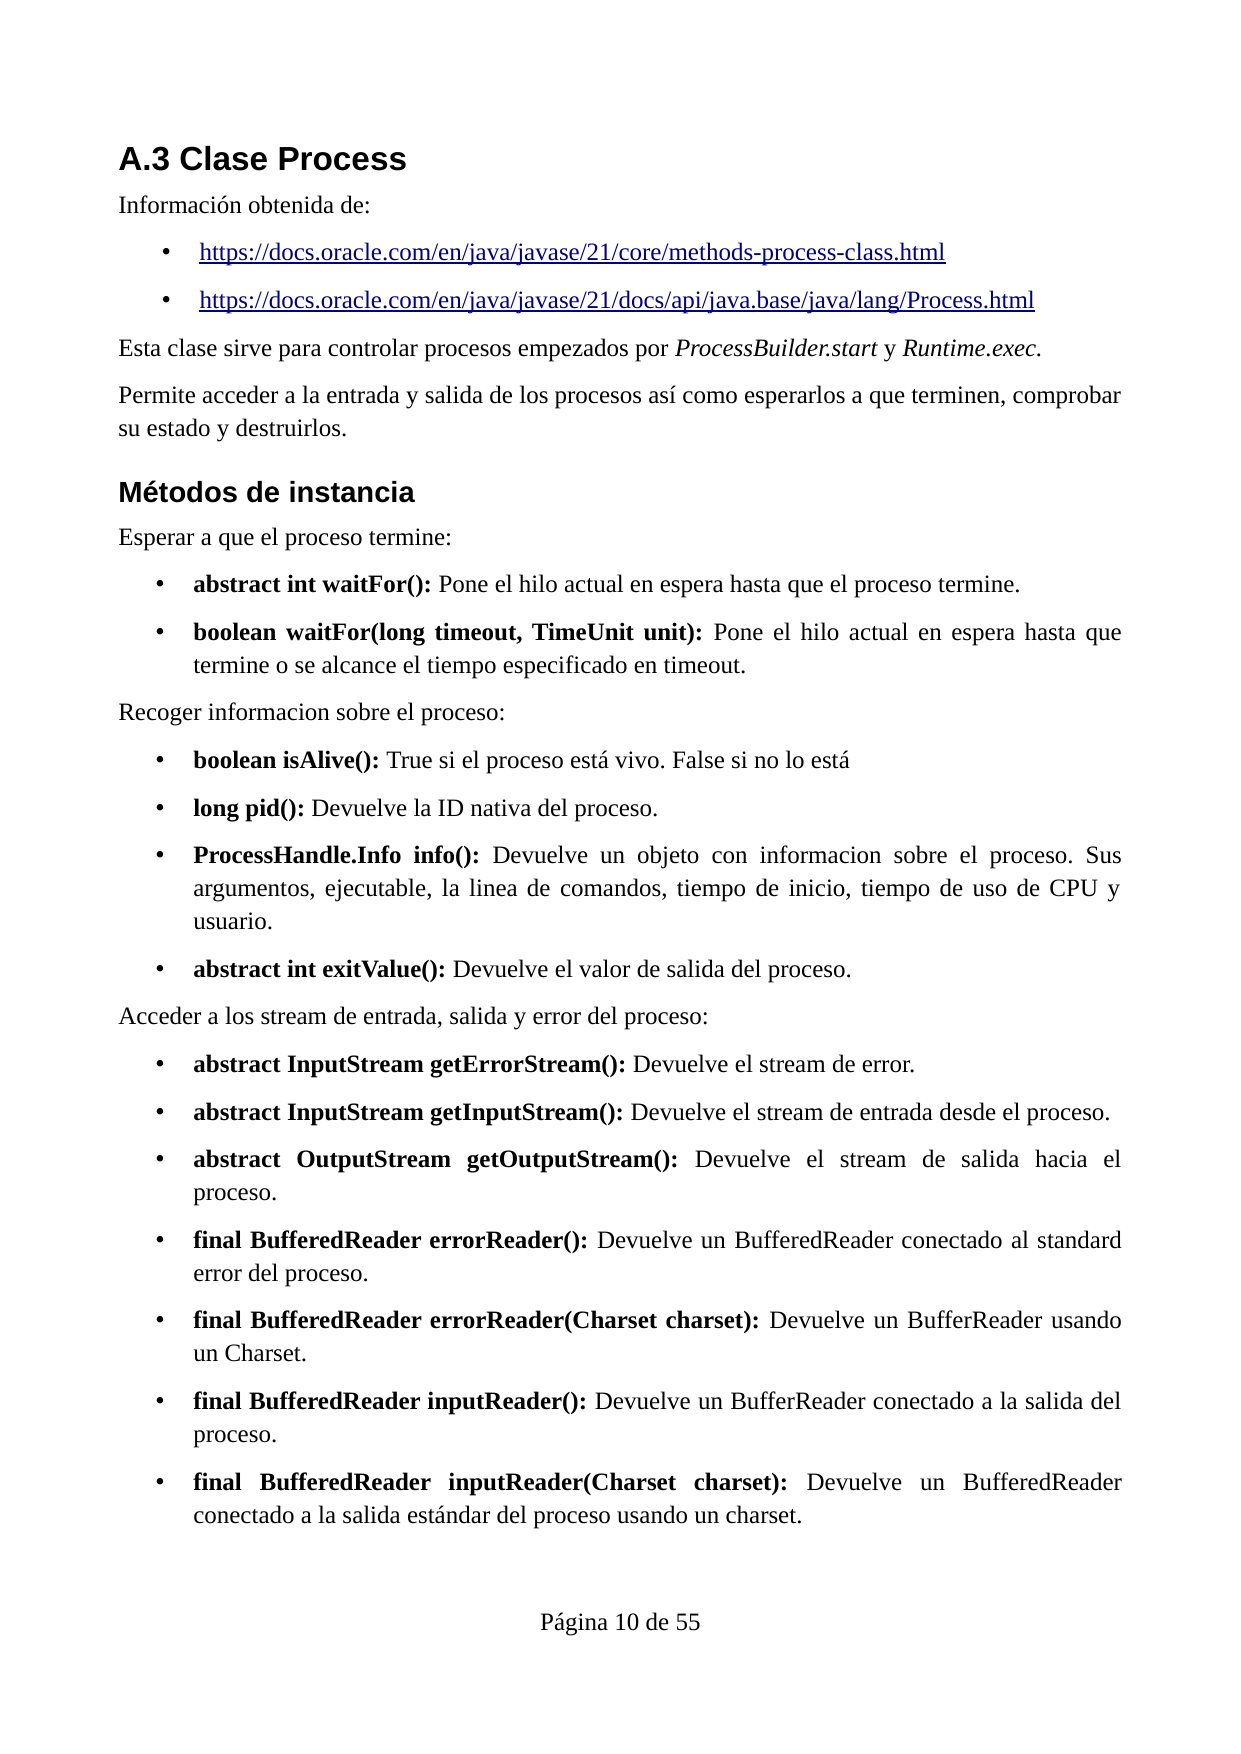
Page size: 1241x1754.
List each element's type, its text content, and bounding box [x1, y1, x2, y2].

list final BufferedReader errorReader(): Devuelve un BufferedReader conectado al standard error del proceso. [156, 1225, 1122, 1287]
text Información obtenida de: [118, 190, 1122, 219]
list final BufferedReader inputReader(): Devuelve un BufferReader conectado a la salida del proceso. [156, 1386, 1122, 1448]
text Recoger informacion sobre el proceso: [118, 697, 1122, 726]
list abstract int exitValue(): Devuelve el valor de salida del proceso. [156, 954, 1122, 983]
text Acceder a los stream de entrada, salida y error del proceso: [118, 1001, 1122, 1030]
text Esta clase sirve para controlar procesos empezados por ProcessBuilder.start y Runtime.exec. [118, 333, 1122, 361]
list boolean isAlive(): True si el proceso está vivo. False si no lo está [156, 745, 1122, 774]
subtitle Métodos de instancia [118, 476, 1122, 509]
list https://docs.oracle.com/en/java/javase/21/core/methods-process-class.html [162, 237, 1122, 266]
list ProcessHandle.Info info(): Devuelve un objeto con informacion sobre el proceso. Sus argumentos, ejecutable, la linea de comandos, tiempo de inicio, tiempo de uso de CPU y usuario. [156, 840, 1122, 935]
subtitle A.3 Clase Process [118, 139, 1122, 177]
list abstract InputStream getErrorStream(): Devuelve el stream de error. [156, 1049, 1122, 1078]
list long pid(): Devuelve la ID nativa del proceso. [156, 793, 1122, 821]
list boolean waitFor(long timeout, TimeUnit unit): Pone el hilo actual en espera hasta que termine o se alcance el tiempo especificado en timeout. [156, 617, 1122, 678]
list abstract InputStream getInputStream(): Devuelve el stream de entrada desde el proceso. [156, 1097, 1122, 1125]
list final BufferedReader inputReader(Charset charset): Devuelve un BufferedReader conectado a la salida estándar del proceso usando un charset. [156, 1467, 1122, 1528]
list abstract int waitFor(): Pone el hilo actual en espera hasta que el proceso termine. [156, 569, 1122, 598]
list https://docs.oracle.com/en/java/javase/21/docs/api/java.base/java/lang/Process.html [162, 285, 1122, 314]
list final BufferedReader errorReader(Charset charset): Devuelve un BufferReader usando un Charset. [156, 1306, 1122, 1367]
text Esperar a que el proceso termine: [118, 522, 1122, 550]
text Permite acceder a la entrada y salida de los procesos así como esperarlos a que terminen, comprobar su estado y destruirlos. [118, 380, 1122, 442]
list abstract OutputStream getOutputStream(): Devuelve el stream de salida hacia el proceso. [156, 1144, 1122, 1206]
